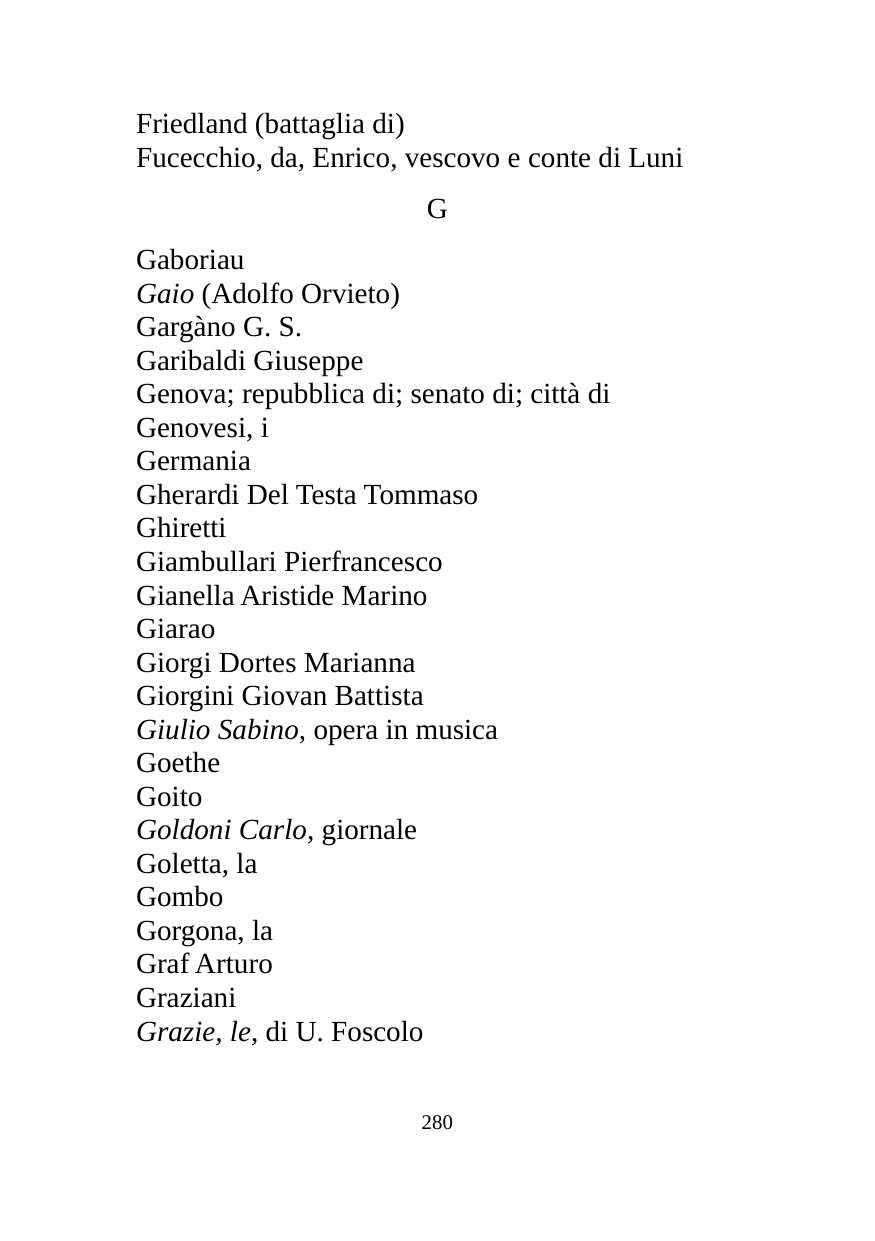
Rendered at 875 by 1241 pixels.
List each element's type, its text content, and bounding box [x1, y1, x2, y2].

text Giorgini Giovan Battista [106, 678, 768, 712]
text Grazie, le, di U. Foscolo [106, 1014, 768, 1047]
text Gargàno G. S. [106, 309, 768, 343]
text Goito [106, 779, 768, 812]
text Gianella Aristide Marino [106, 578, 768, 611]
text Graziani [106, 980, 768, 1014]
text Giambullari Pierfrancesco [106, 544, 768, 578]
text Gherardi Del Testa Tommaso [106, 477, 768, 511]
text Genovesi, i [106, 410, 768, 443]
text Gombo [106, 879, 768, 913]
text Garibaldi Giuseppe [106, 343, 768, 376]
text Goldoni Carlo, giornale [106, 812, 768, 846]
text G [106, 191, 768, 224]
text Friedland (battaglia di) [106, 106, 768, 140]
text Goletta, la [106, 846, 768, 879]
text Gorgona, la [106, 913, 768, 947]
text Genova; repubblica di; senato di; città di [106, 376, 768, 410]
text Giarao [106, 611, 768, 645]
text Gaio (Adolfo Orvieto) [106, 276, 768, 309]
text Giorgi Dortes Marianna [106, 645, 768, 678]
text Goethe [106, 745, 768, 779]
text Ghiretti [106, 511, 768, 544]
text Fucecchio, da, Enrico, vescovo e conte di Luni [106, 140, 768, 173]
text Germania [106, 443, 768, 477]
text Gaboriau [106, 242, 768, 276]
text Giulio Sabino, opera in musica [106, 712, 768, 745]
text Graf Arturo [106, 947, 768, 980]
